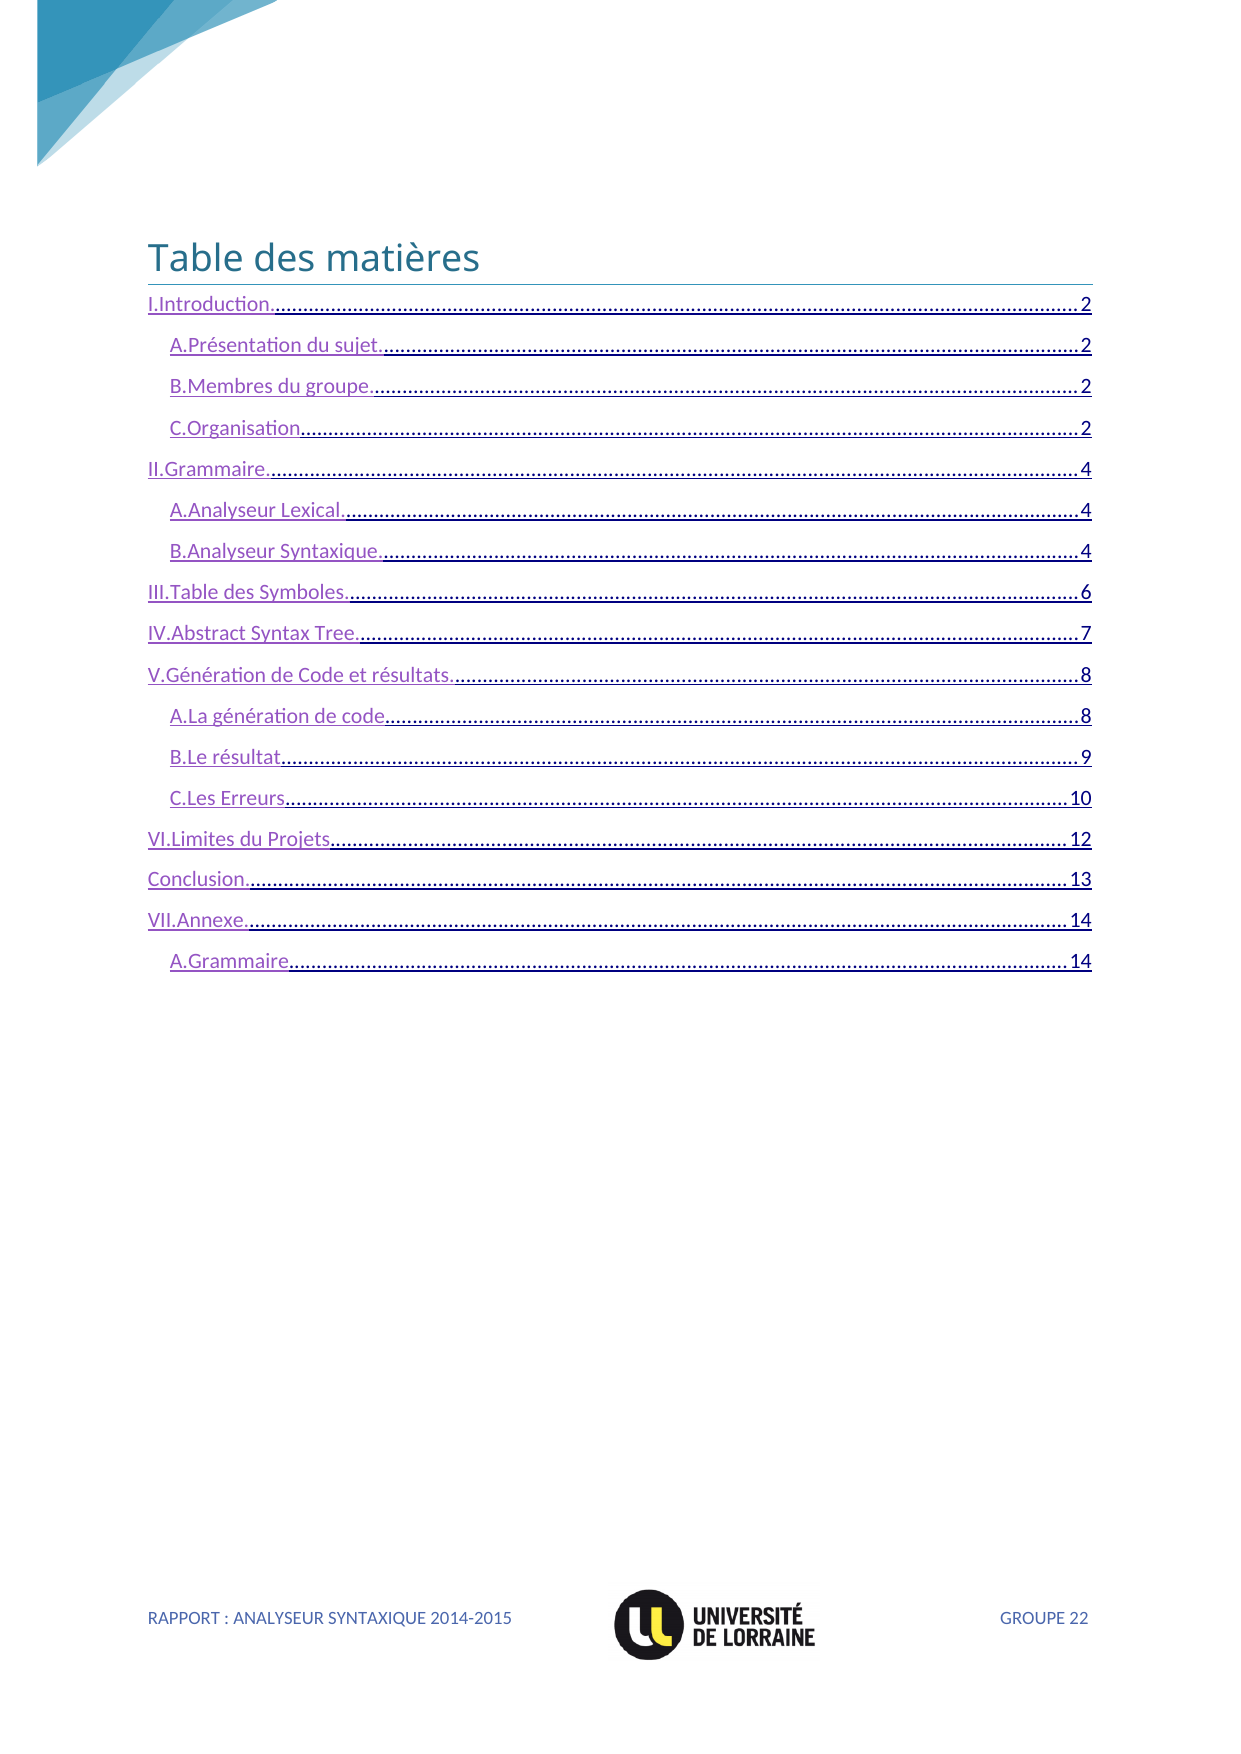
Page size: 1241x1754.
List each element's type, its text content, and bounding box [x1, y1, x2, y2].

text B. Le résultat 9 [169, 742, 1093, 770]
text II. Grammaire. 4 [148, 454, 1093, 482]
text III. Table des Symboles. 6 [148, 577, 1093, 605]
text A. Grammaire 14 [169, 946, 1093, 974]
text A. La génération de code 8 [169, 701, 1093, 729]
text VII. Annexe. 14 [148, 905, 1093, 933]
text I. Introduction. 2 [148, 289, 1093, 317]
text A. Analyseur Lexical. 4 [169, 495, 1093, 523]
text VI. Limites du Projets 12 [148, 824, 1093, 852]
text B. Analyseur Syntaxique. 4 [169, 536, 1093, 564]
text C. Les Erreurs 10 [169, 783, 1093, 811]
text IV. Abstract Syntax Tree. 7 [148, 618, 1093, 647]
text C. Organisation 2 [169, 413, 1093, 441]
text Table des matières [148, 231, 1093, 284]
text V. Génération de Code et résultats. 8 [148, 660, 1093, 688]
text B. Membres du groupe. 2 [169, 372, 1093, 400]
text Conclusion. 13 [148, 865, 1093, 892]
text A. Présentation du sujet. 2 [169, 331, 1093, 358]
